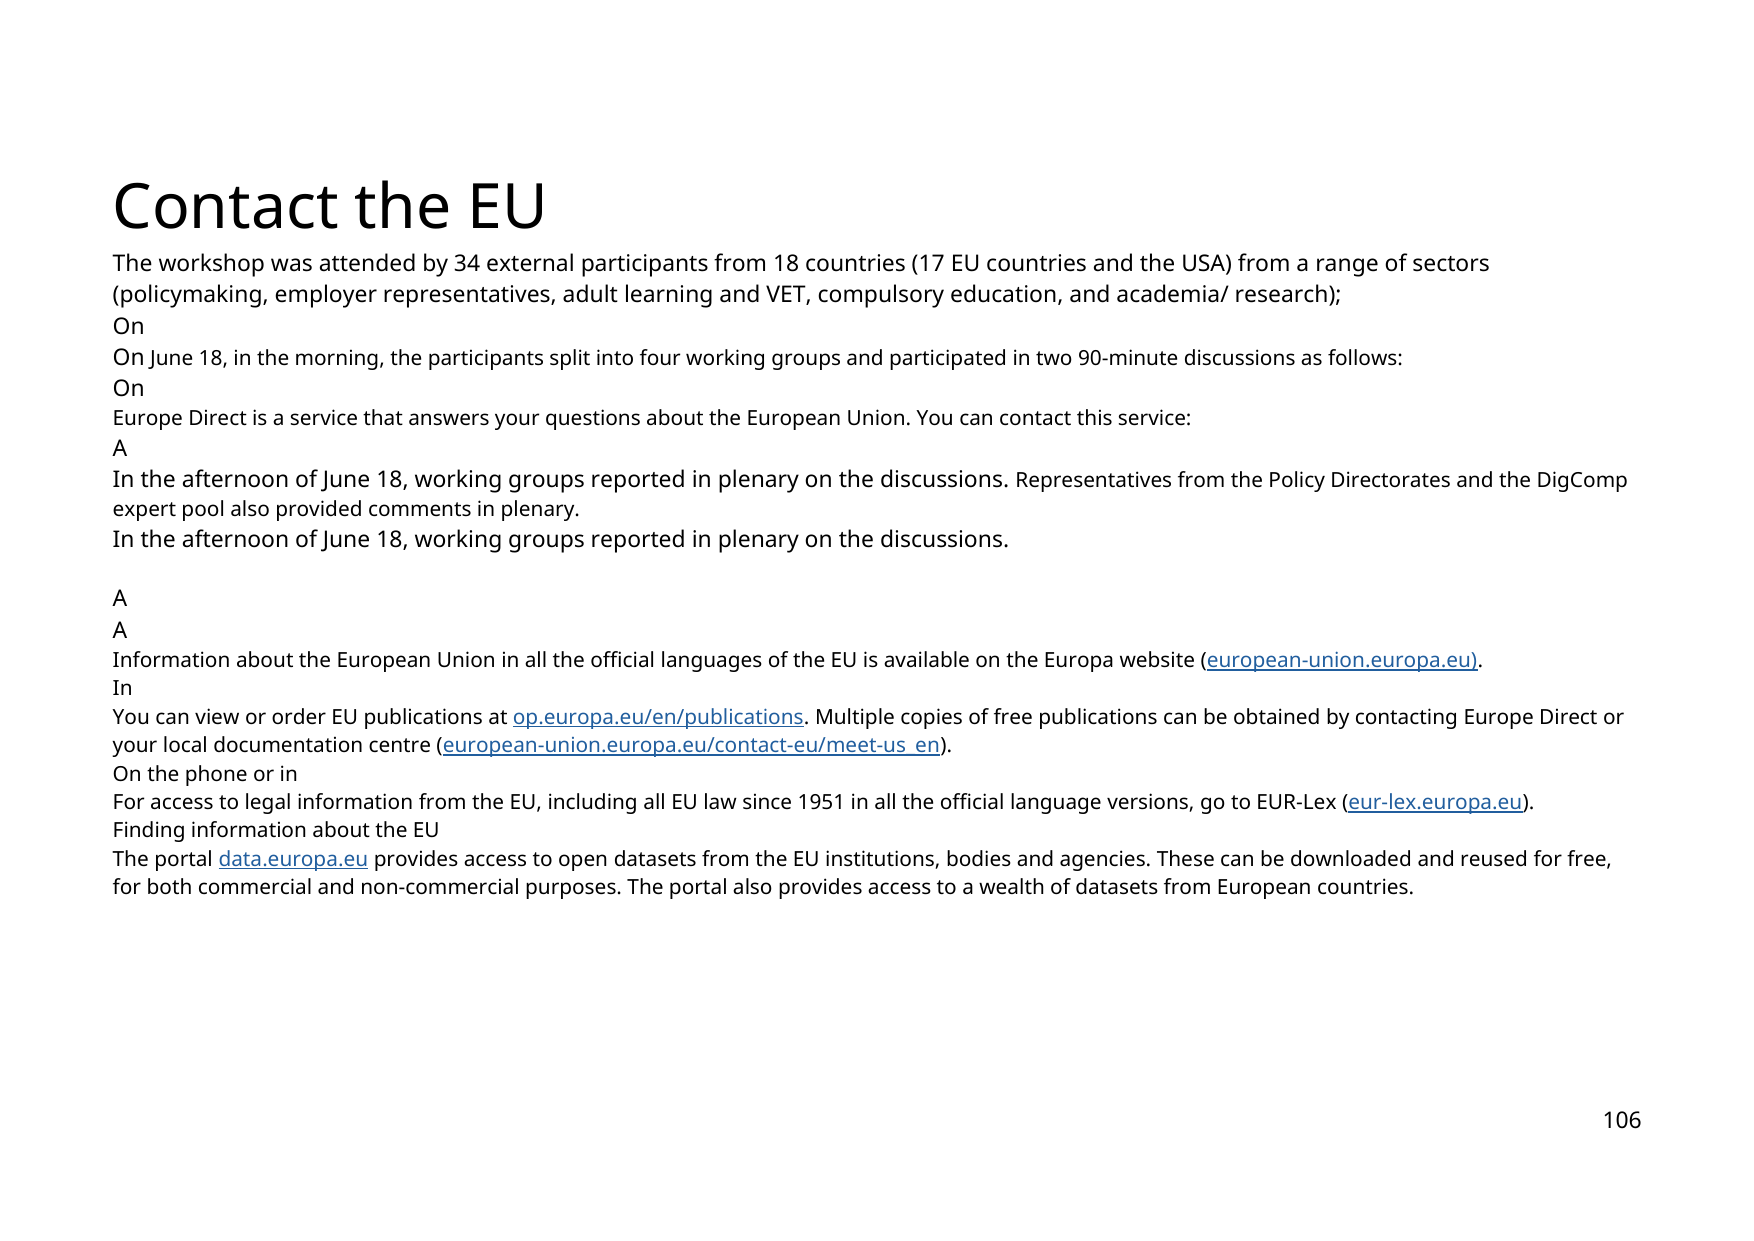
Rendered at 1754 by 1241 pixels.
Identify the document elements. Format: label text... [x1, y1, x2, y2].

text For access to legal information from the EU, including all EU law since 1951 in all the official language versions, go to EUR-Lex (eur-lex.europa.eu). [112, 787, 1641, 816]
subtitle Contact the EU [112, 162, 1641, 247]
text In [112, 673, 1641, 702]
text On the phone or in [112, 759, 1641, 787]
text On June 18, in the morning, the participants split into four working groups and participated in two 90-minute discussions as follows: [112, 341, 1641, 372]
text Information about the European Union in all the official languages of the EU is available on the Europa website (european-union.europa.eu). [112, 645, 1641, 673]
text A [112, 582, 1641, 614]
text On [112, 372, 1641, 403]
text Finding information about the EU [112, 816, 1641, 844]
text In the afternoon of June 18, working groups reported in plenary on the discussions. Representatives from the Policy Directorates and the DigComp expert pool also provided comments in plenary. [112, 463, 1641, 523]
text Europe Direct is a service that answers your questions about the European Union. You can contact this service: [112, 403, 1641, 432]
text The workshop was attended by 34 external participants from 18 countries (17 EU countries and the USA) from a range of sectors (policymaking, employer representatives, adult learning and VET, compulsory education, and academia/ research); [112, 247, 1641, 309]
text In the afternoon of June 18, working groups reported in plenary on the discussions. [112, 523, 1641, 554]
text On [112, 309, 1641, 341]
text The portal data.europa.eu provides access to open datasets from the EU institutions, bodies and agencies. These can be downloaded and reused for free, for both commercial and non-commercial purposes. The portal also provides access to a wealth of datasets from European countries. [112, 844, 1641, 901]
text A [112, 432, 1641, 463]
text A [112, 614, 1641, 645]
text You can view or order EU publications at op.europa.eu/en/publications. Multiple copies of free publications can be obtained by contacting Europe Direct or your local documentation centre (european-union.europa.eu/contact-eu/meet-us_en). [112, 702, 1641, 759]
